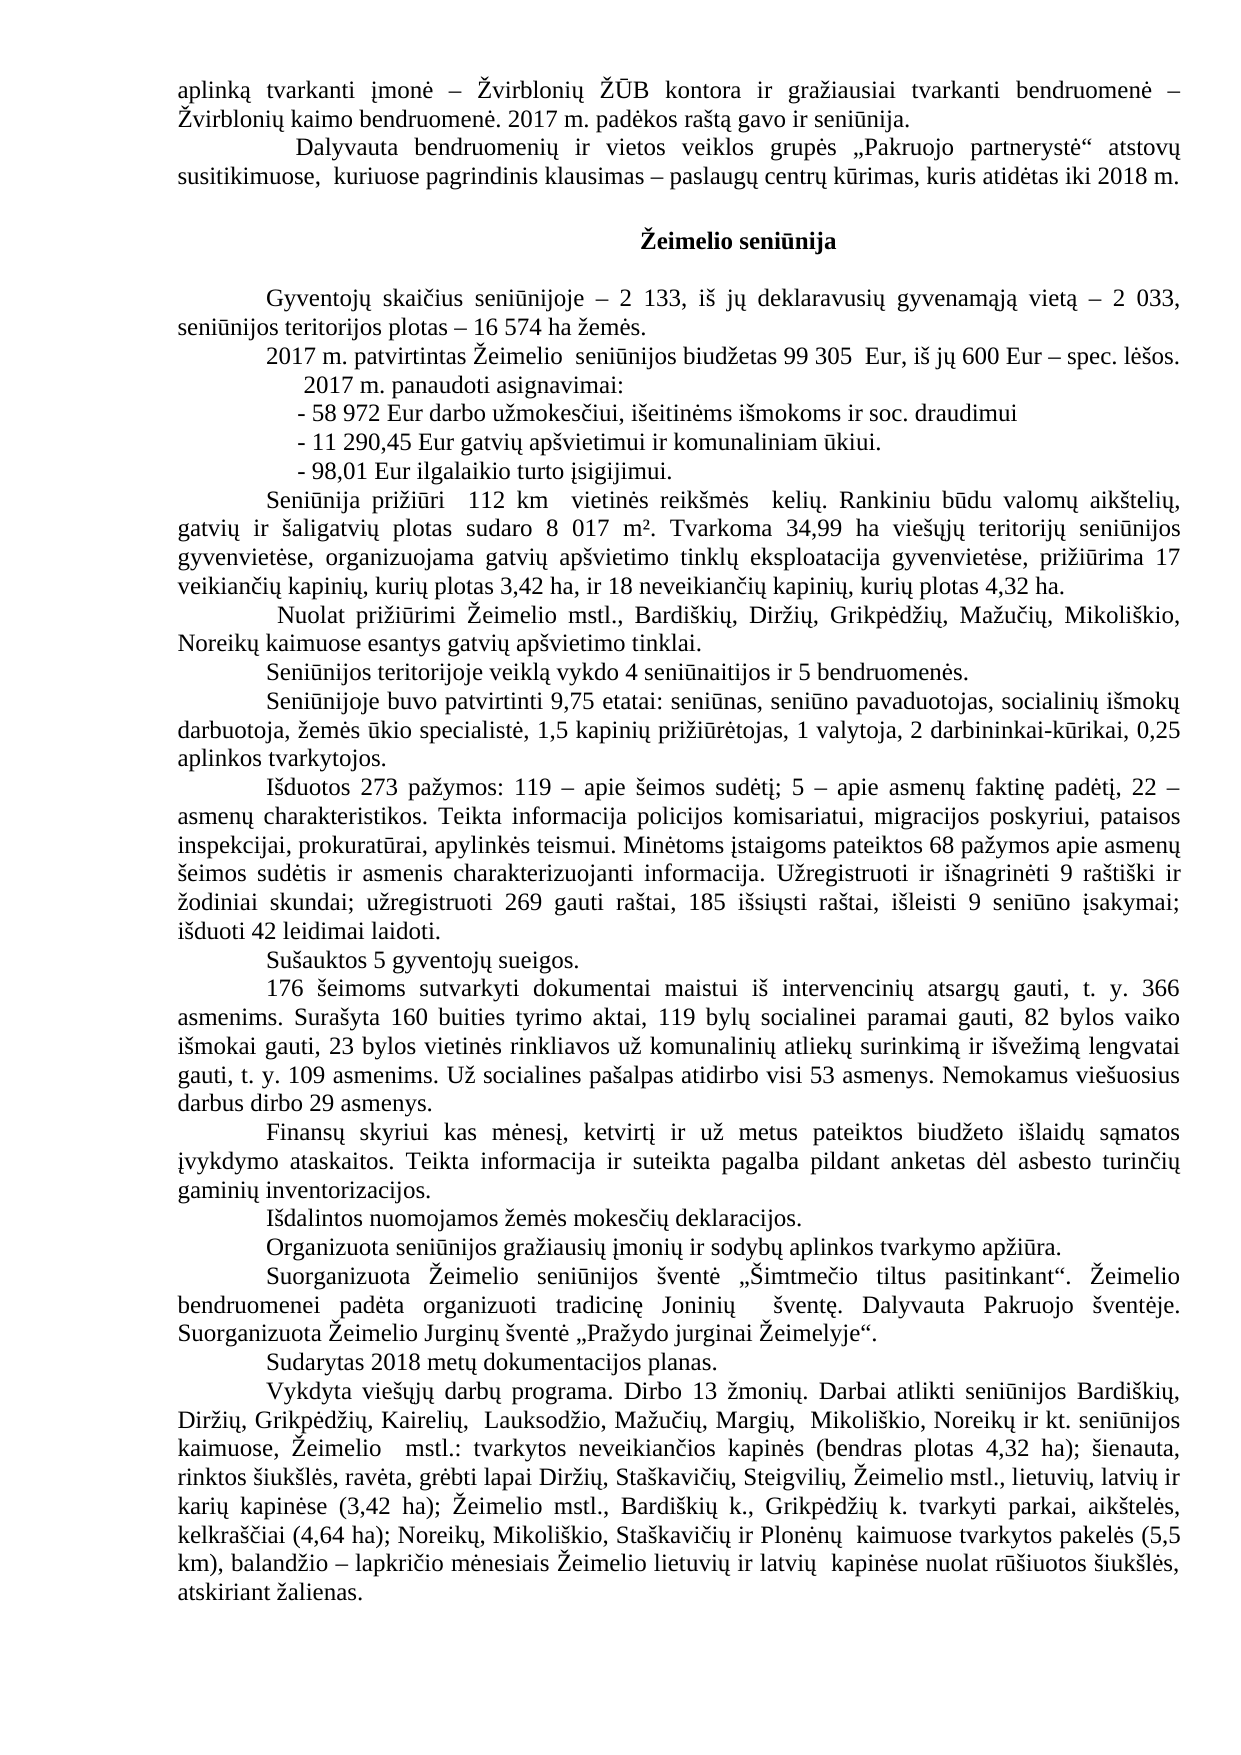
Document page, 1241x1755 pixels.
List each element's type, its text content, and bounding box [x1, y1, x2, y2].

text Seniūnijos teritorijoje veiklą vykdo 4 seniūnaitijos ir 5 bendruomenės. [177, 657, 1181, 686]
text Vykdyta viešųjų darbų programa. Dirbo 13 žmonių. Darbai atlikti seniūnijos Bardiškių, Diržių, Grikpėdžių, Kairelių, Lauksodžio, Mažučių, Margių, Mikoliškio, Noreikų ir kt. seniūnijos kaimuose, Žeimelio mstl.: tvarkytos neveikiančios kapinės (bendras plotas 4,32 ha); šienauta, rinktos šiukšlės, ravėta, grėbti lapai Diržių, Staškavičių, Steigvilių, Žeimelio mstl., lietuvių, latvių ir karių kapinėse (3,42 ha); Žeimelio mstl., Bardiškių k., Grikpėdžių k. tvarkyti parkai, aikštelės, kelkraščiai (4,64 ha); Noreikų, Mikoliškio, Staškavičių ir Plonėnų kaimuose tvarkytos pakelės (5,5 km), balandžio – lapkričio mėnesiais Žeimelio lietuvių ir latvių kapinėse nuolat rūšiuotos šiukšlės, atskiriant žalienas. [177, 1376, 1181, 1606]
text - 58 972 Eur darbo užmokesčiui, išeitinėms išmokoms ir soc. draudimui [177, 398, 1181, 427]
text Sušauktos 5 gyventojų sueigos. [177, 945, 1181, 973]
text Suorganizuota Žeimelio seniūnijos šventė „Šimtmečio tiltus pasitinkant“. Žeimelio bendruomenei padėta organizuoti tradicinę Joninių šventę. Dalyvauta Pakruojo šventėje. Suorganizuota Žeimelio Jurginų šventė „Pražydo jurginai Žeimelyje“. [177, 1261, 1181, 1347]
text - 98,01 Eur ilgalaikio turto įsigijimui. [177, 456, 1181, 485]
text Finansų skyriui kas mėnesį, ketvirtį ir už metus pateiktos biudžeto išlaidų sąmatos įvykdymo ataskaitos. Teikta informacija ir suteikta pagalba pildant anketas dėl asbesto turinčių gaminių inventorizacijos. [177, 1117, 1181, 1203]
text Sudarytas 2018 metų dokumentacijos planas. [177, 1347, 1181, 1376]
text Gyventojų skaičius seniūnijoje – 2 133, iš jų deklaravusių gyvenamąją vietą – 2 033, seniūnijos teritorijos plotas – 16 574 ha žemės. [177, 283, 1181, 341]
text 2017 m. patvirtintas Žeimelio seniūnijos biudžetas 99 305 Eur, iš jų 600 Eur – spec. lėšos. [177, 341, 1181, 370]
text aplinką tvarkanti įmonė – Žvirblonių ŽŪB kontora ir gražiausiai tvarkanti bendruomenė – Žvirblonių kaimo bendruomenė. 2017 m. padėkos raštą gavo ir seniūnija. [177, 75, 1181, 132]
text Dalyvauta bendruomenių ir vietos veiklos grupės „Pakruojo partnerystė“ atstovų susitikimuose, kuriuose pagrindinis klausimas – paslaugų centrų kūrimas, kuris atidėtas iki 2018 m. [177, 132, 1181, 190]
text - 11 290,45 Eur gatvių apšvietimui ir komunaliniam ūkiui. [177, 427, 1181, 456]
text Organizuota seniūnijos gražiausių įmonių ir sodybų aplinkos tvarkymo apžiūra. [177, 1232, 1181, 1261]
text Seniūnijoje buvo patvirtinti 9,75 etatai: seniūnas, seniūno pavaduotojas, socialinių išmokų darbuotoja, žemės ūkio specialistė, 1,5 kapinių prižiūrėtojas, 1 valytoja, 2 darbininkai-kūrikai, 0,25 aplinkos tvarkytojos. [177, 686, 1181, 772]
text Žeimelio seniūnija [295, 226, 1181, 255]
text Išduotos 273 pažymos: 119 – apie šeimos sudėtį; 5 – apie asmenų faktinę padėtį, 22 – asmenų charakteristikos. Teikta informacija policijos komisariatui, migracijos poskyriui, pataisos inspekcijai, prokuratūrai, apylinkės teismui. Minėtoms įstaigoms pateiktos 68 pažymos apie asmenų šeimos sudėtis ir asmenis charakterizuojanti informacija. Užregistruoti ir išnagrinėti 9 raštiški ir žodiniai skundai; užregistruoti 269 gauti raštai, 185 išsiųsti raštai, išleisti 9 seniūno įsakymai; išduoti 42 leidimai laidoti. [177, 772, 1181, 945]
text 2017 m. panaudoti asignavimai: [177, 370, 1181, 398]
text Seniūnija prižiūri 112 km vietinės reikšmės kelių. Rankiniu būdu valomų aikštelių, gatvių ir šaligatvių plotas sudaro 8 017 m². Tvarkoma 34,99 ha viešųjų teritorijų seniūnijos gyvenvietėse, organizuojama gatvių apšvietimo tinklų eksploatacija gyvenvietėse, prižiūrima 17 veikiančių kapinių, kurių plotas 3,42 ha, ir 18 neveikiančių kapinių, kurių plotas 4,32 ha. [177, 485, 1181, 600]
text 176 šeimoms sutvarkyti dokumentai maistui iš intervencinių atsargų gauti, t. y. 366 asmenims. Surašyta 160 buities tyrimo aktai, 119 bylų socialinei paramai gauti, 82 bylos vaiko išmokai gauti, 23 bylos vietinės rinkliavos už komunalinių atliekų surinkimą ir išvežimą lengvatai gauti, t. y. 109 asmenims. Už socialines pašalpas atidirbo visi 53 asmenys. Nemokamus viešuosius darbus dirbo 29 asmenys. [177, 973, 1181, 1117]
text Nuolat prižiūrimi Žeimelio mstl., Bardiškių, Diržių, Grikpėdžių, Mažučių, Mikoliškio, Noreikų kaimuose esantys gatvių apšvietimo tinklai. [177, 600, 1181, 657]
text Išdalintos nuomojamos žemės mokesčių deklaracijos. [177, 1203, 1181, 1232]
